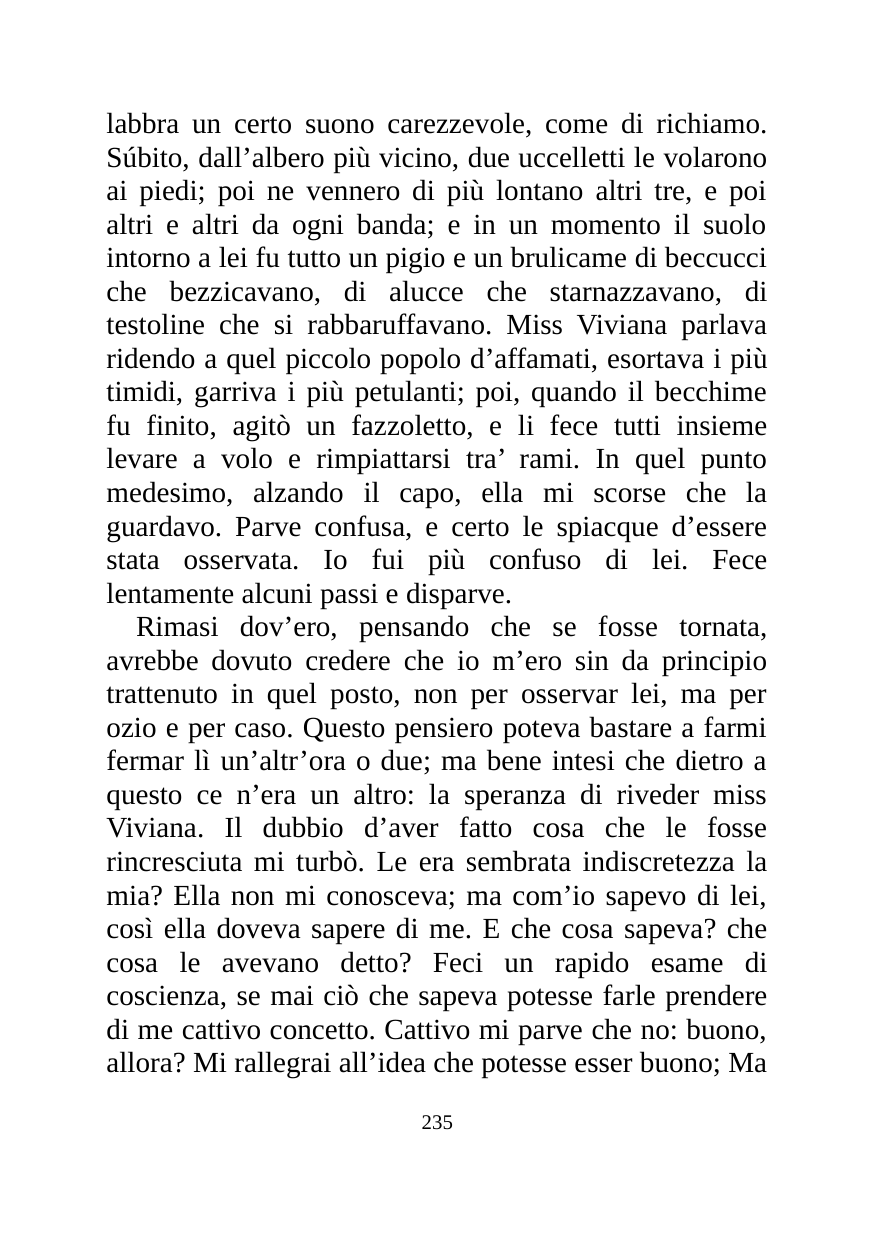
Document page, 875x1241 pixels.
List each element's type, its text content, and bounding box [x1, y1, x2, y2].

text labbra un certo suono carezzevole, come di richiamo. Súbito, dall’albero più vicino, due uccelletti le volarono ai piedi; poi ne vennero di più lontano altri tre, e poi altri e altri da ogni banda; e in un momento il suolo intorno a lei fu tutto un pigio e un brulicame di beccucci che bezzicavano, di alucce che starnazzavano, di testoline che si rabbaruffavano. Miss Viviana parlava ridendo a quel piccolo popolo d’affamati, esortava i più timidi, garriva i più petulanti; poi, quando il becchime fu finito, agitò un fazzoletto, e li fece tutti insieme levare a volo e rimpiattarsi tra’ rami. In quel punto medesimo, alzando il capo, ella mi scorse che la guardavo. Parve confusa, e certo le spiacque d’essere stata osservata. Io fui più confuso di lei. Fece lentamente alcuni passi e disparve. [106, 106, 768, 609]
text Rimasi dov’ero, pensando che se fosse tornata, avrebbe dovuto credere che io m’ero sin da principio trattenuto in quel posto, non per osservar lei, ma per ozio e per caso. Questo pensiero poteva bastare a farmi fermar lì un’altr’ora o due; ma bene intesi che dietro a questo ce n’era un altro: la speranza di riveder miss Viviana. Il dubbio d’aver fatto cosa che le fosse rincresciuta mi turbò. Le era sembrata indiscretezza la mia? Ella non mi conosceva; ma com’io sapevo di lei, così ella doveva sapere di me. E che cosa sapeva? che cosa le avevano detto? Feci un rapido esame di coscienza, se mai ciò che sapeva potesse farle prendere di me cattivo concetto. Cattivo mi parve che no: buono, allora? Mi rallegrai all’idea che potesse esser buono; Ma [106, 609, 768, 1079]
